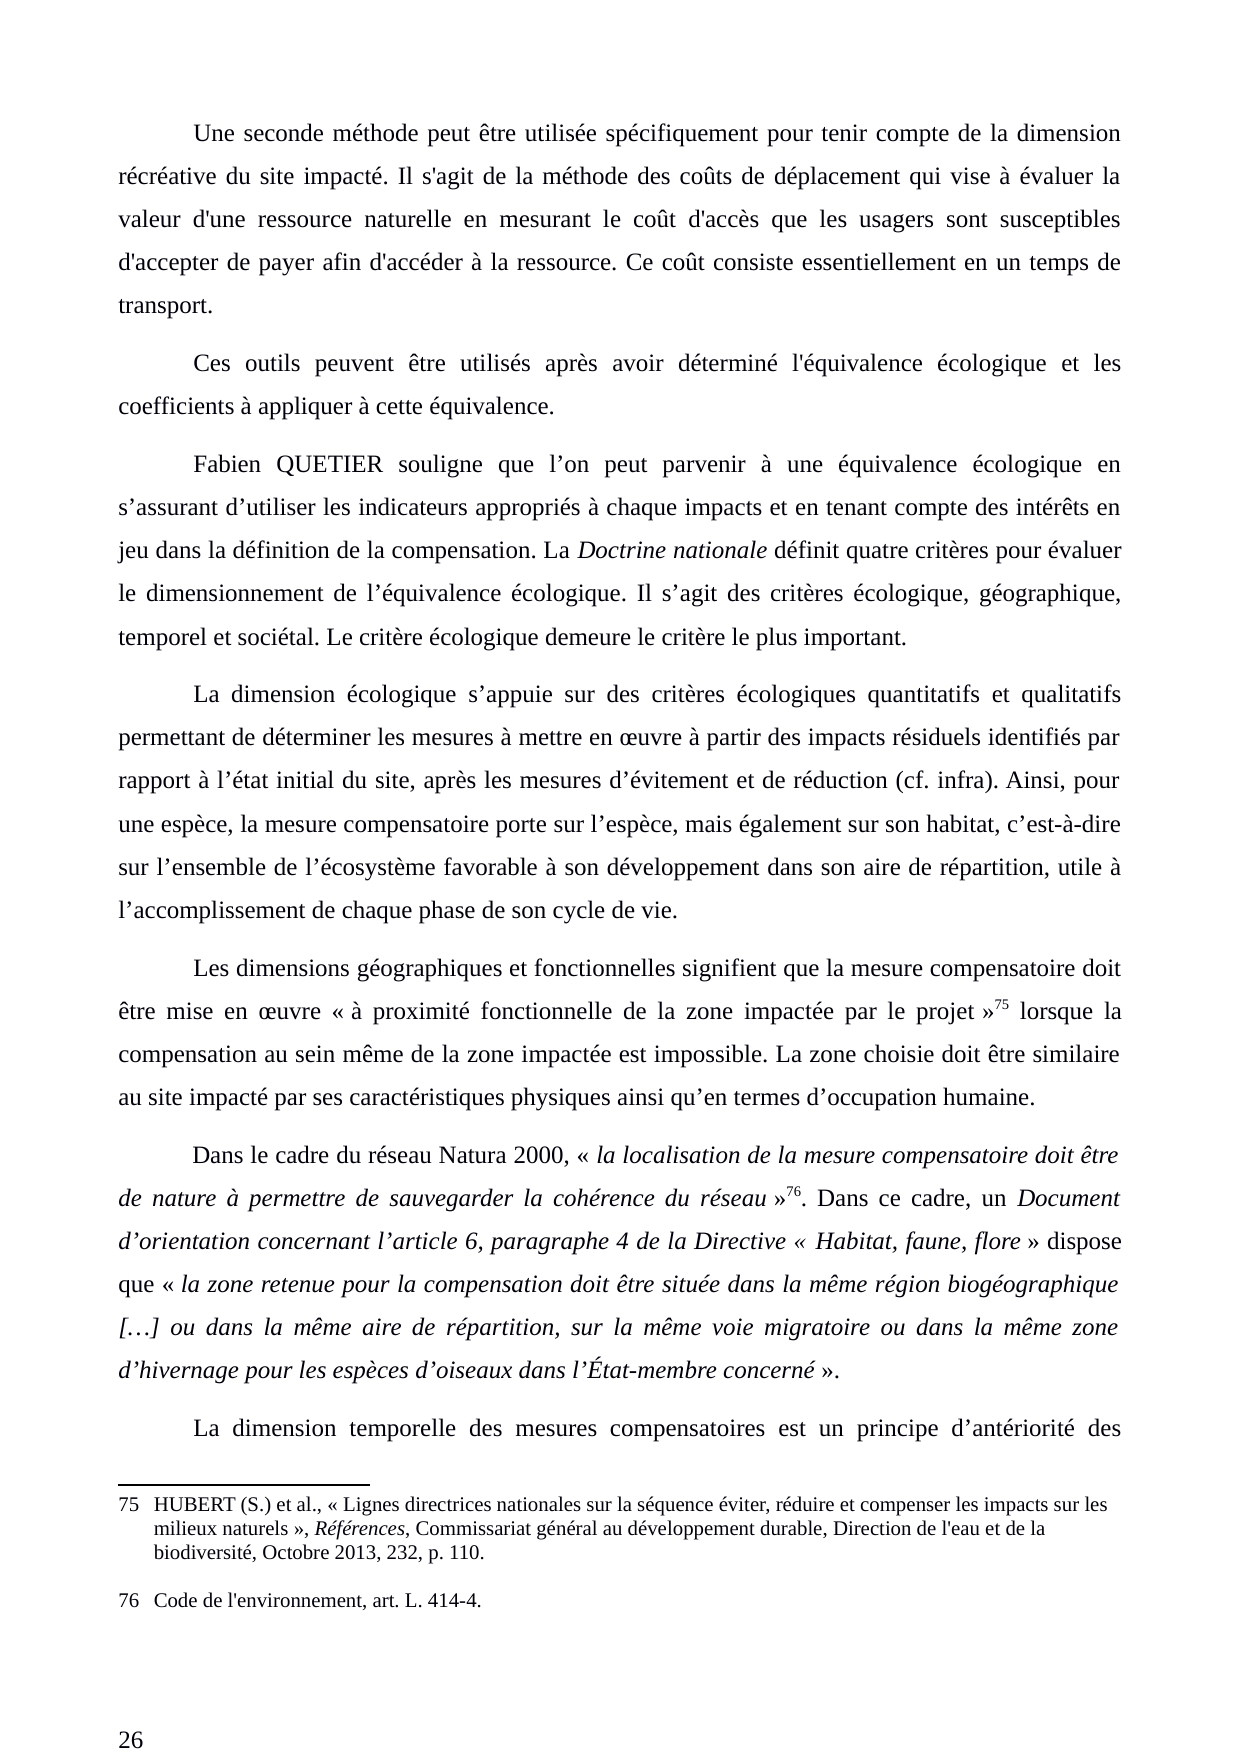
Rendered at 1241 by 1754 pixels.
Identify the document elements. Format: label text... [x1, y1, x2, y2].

text Dans le cadre du réseau Natura 2000, « la localisation de la mesure compensatoire doit être de nature à permettre de sauvegarder la cohérence du réseau ». Dans ce cadre, un Document d’orientation concernant l’article 6, paragraphe 4 de la Directive « Habitat, faune, flore » dispose que « la zone retenue pour la compensation doit être située dans la même région biogéographique […] ou dans la même aire de répartition, sur la même voie migratoire ou dans la même zone d’hivernage pour les espèces d’oiseaux dans l’État-membre concerné ». [118, 1140, 1122, 1384]
text Une seconde méthode peut être utilisée spécifiquement pour tenir compte de la dimension récréative du site impacté. Il s'agit de la méthode des coûts de déplacement qui vise à évaluer la valeur d'une ressource naturelle en mesurant le coût d'accès que les usagers sont susceptibles d'accepter de payer afin d'accéder à la ressource. Ce coût consiste essentiellement en un temps de transport. [118, 118, 1122, 319]
text La dimension écologique s’appuie sur des critères écologiques quantitatifs et qualitatifs permettant de déterminer les mesures à mettre en œuvre à partir des impacts résiduels identifiés par rapport à l’état initial du site, après les mesures d’évitement et de réduction (cf. infra). Ainsi, pour une espèce, la mesure compensatoire porte sur l’espèce, mais également sur son habitat, c’est-à-dire sur l’ensemble de l’écosystème favorable à son développement dans son aire de répartition, utile à l’accomplissement de chaque phase de son cycle de vie. [118, 679, 1122, 924]
text Code de l'environnement, art. L. 414-4. [118, 1588, 1122, 1612]
text Fabien QUETIER souligne que l’on peut parvenir à une équivalence écologique en s’assurant d’utiliser les indicateurs appropriés à chaque impacts et en tenant compte des intérêts en jeu dans la définition de la compensation. La Doctrine nationale définit quatre critères pour évaluer le dimensionnement de l’équivalence écologique. Il s’agit des critères écologique, géographique, temporel et sociétal. Le critère écologique demeure le critère le plus important. [118, 449, 1122, 650]
text Les dimensions géographiques et fonctionnelles signifient que la mesure compensatoire doit être mise en œuvre « à proximité fonctionnelle de la zone impactée par le projet » lorsque la compensation au sein même de la zone impactée est impossible. La zone choisie doit être similaire au site impacté par ses caractéristiques physiques ainsi qu’en termes d’occupation humaine. [118, 953, 1122, 1111]
text La dimension temporelle des mesures compensatoires est un principe d’antériorité des [118, 1413, 1122, 1442]
text Ces outils peuvent être utilisés après avoir déterminé l'équivalence écologique et les coefficients à appliquer à cette équivalence. [118, 348, 1122, 420]
text HUBERT (S.) et al., « Lignes directrices nationales sur la séquence éviter, réduire et compenser les impacts sur les milieux naturels », Références, Commissariat général au développement durable, Direction de l'eau et de la biodiversité, Octobre 2013, 232, p. 110. [118, 1491, 1122, 1564]
